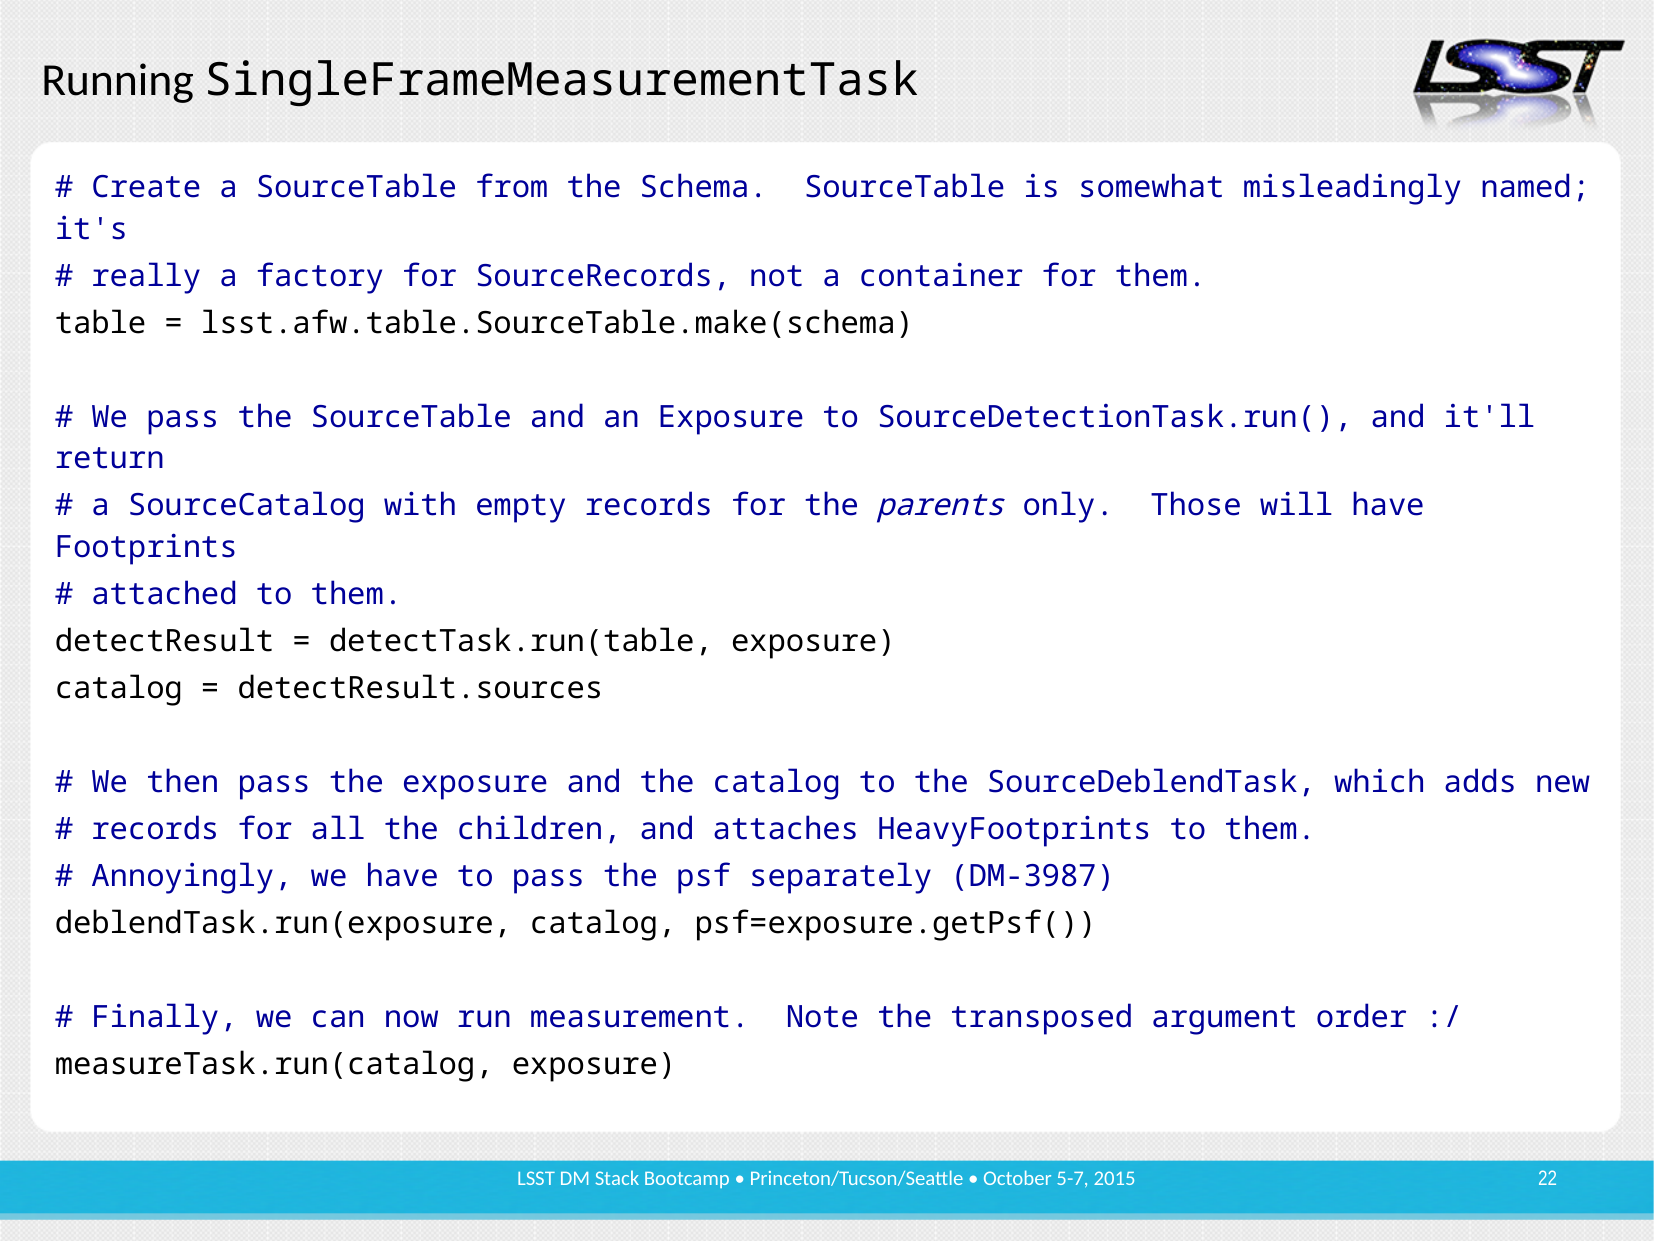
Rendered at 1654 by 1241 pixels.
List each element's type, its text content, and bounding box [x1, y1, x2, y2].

list # Create a SourceTable from the Schema. SourceTable is somewhat misleadingly named; it's # really a factory for SourceRecords, not a container for them. table = lsst.afw.table.SourceTable.make(schema) # We pass the SourceTable and an Exposure to SourceDetectionTask.run(), and it'll return # a SourceCatalog with empty records for the parents only. Those will have Footprints # attached to them. detectResult = detectTask.run(table, exposure) catalog = detectResult.sources # We then pass the exposure and the catalog to the SourceDeblendTask, which adds new # records for all the children, and attaches HeavyFootprints to them. # Annoyingly, we have to pass the psf separately (DM-3987) deblendTask.run(exposure, catalog, psf=exposure.getPsf()) # Finally, we can now run measurement. Note the transposed argument order :/ measureTask.run(catalog, exposure) [55, 165, 1599, 1103]
picture [0, 0, 1654, 1241]
title Running SingleFrameMeasurementTask [41, 27, 1161, 129]
